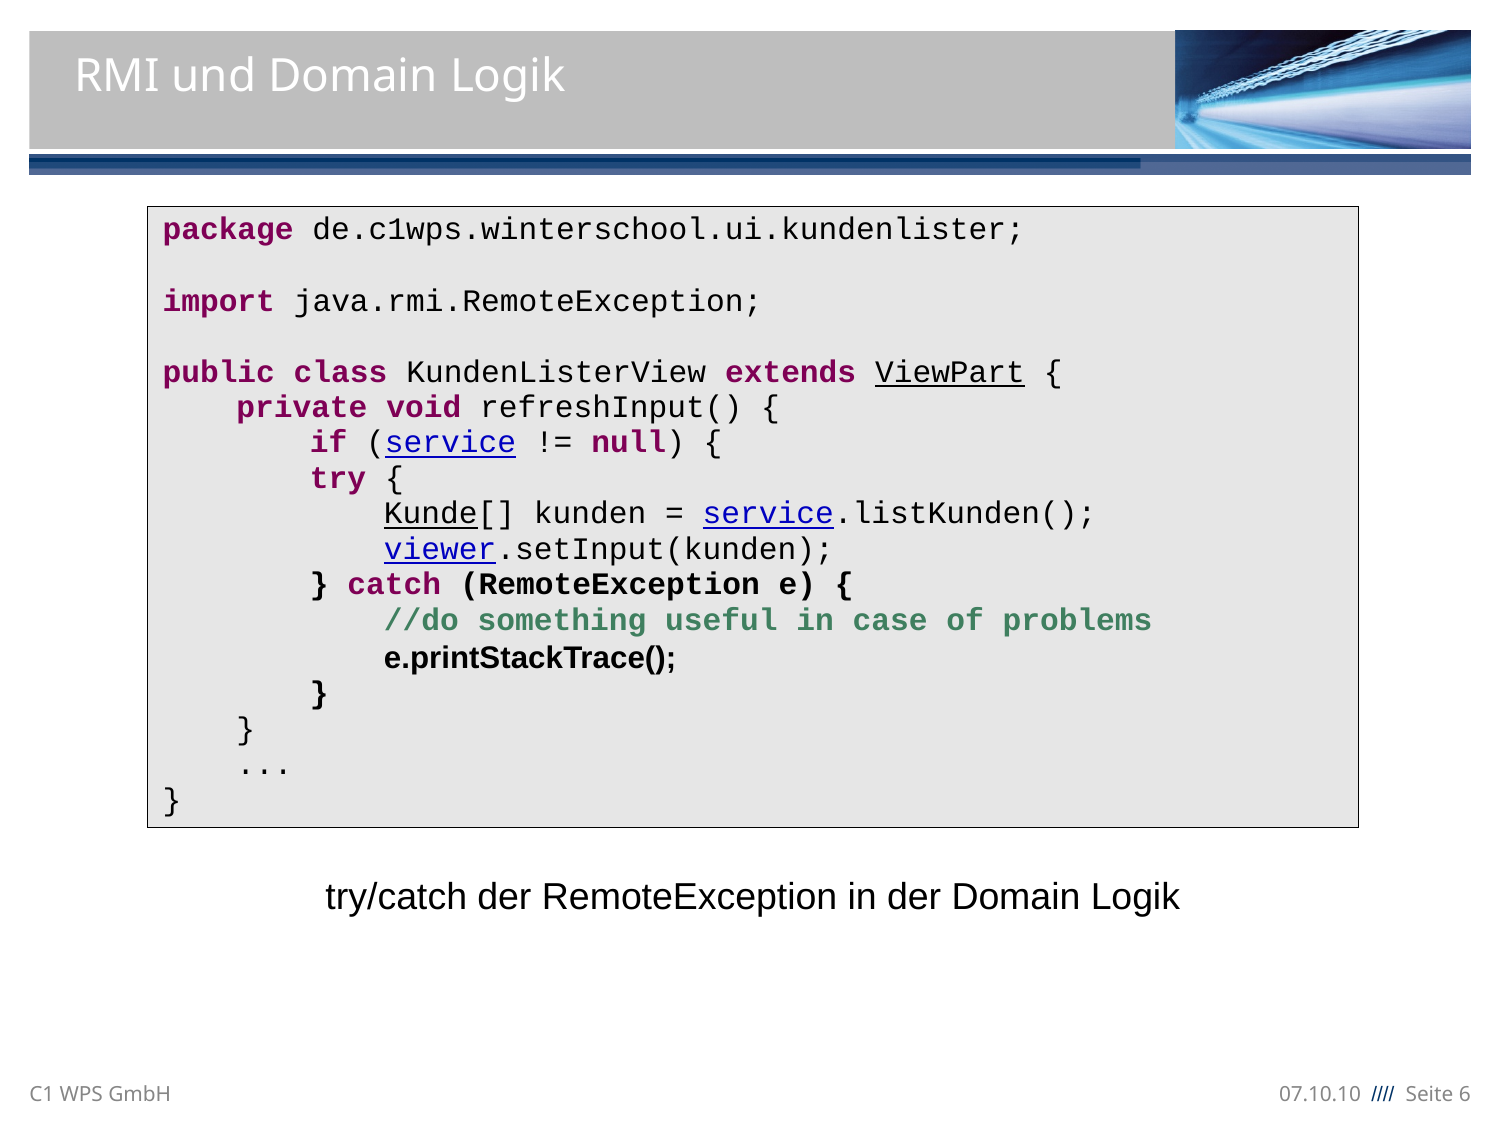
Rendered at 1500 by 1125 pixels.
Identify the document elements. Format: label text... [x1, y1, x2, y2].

title RMI und Domain Logik [29, 31, 1176, 149]
text_box package de.c1wps.winterschool.ui.kundenlister; import java.rmi.RemoteException; public class KundenListerView extends ViewPart { private void refreshInput() { if (service != null) { try { Kunde[] kunden = service.listKunden(); viewer.setInput(kunden); } catch (RemoteException e) { //do something useful in case of problems e.printStackTrace(); } } ... } [147, 206, 1359, 819]
text_box try/catch der RemoteException in der Domain Logik [59, 868, 1447, 968]
picture [1175, 30, 1471, 149]
picture [29, 154, 1471, 175]
